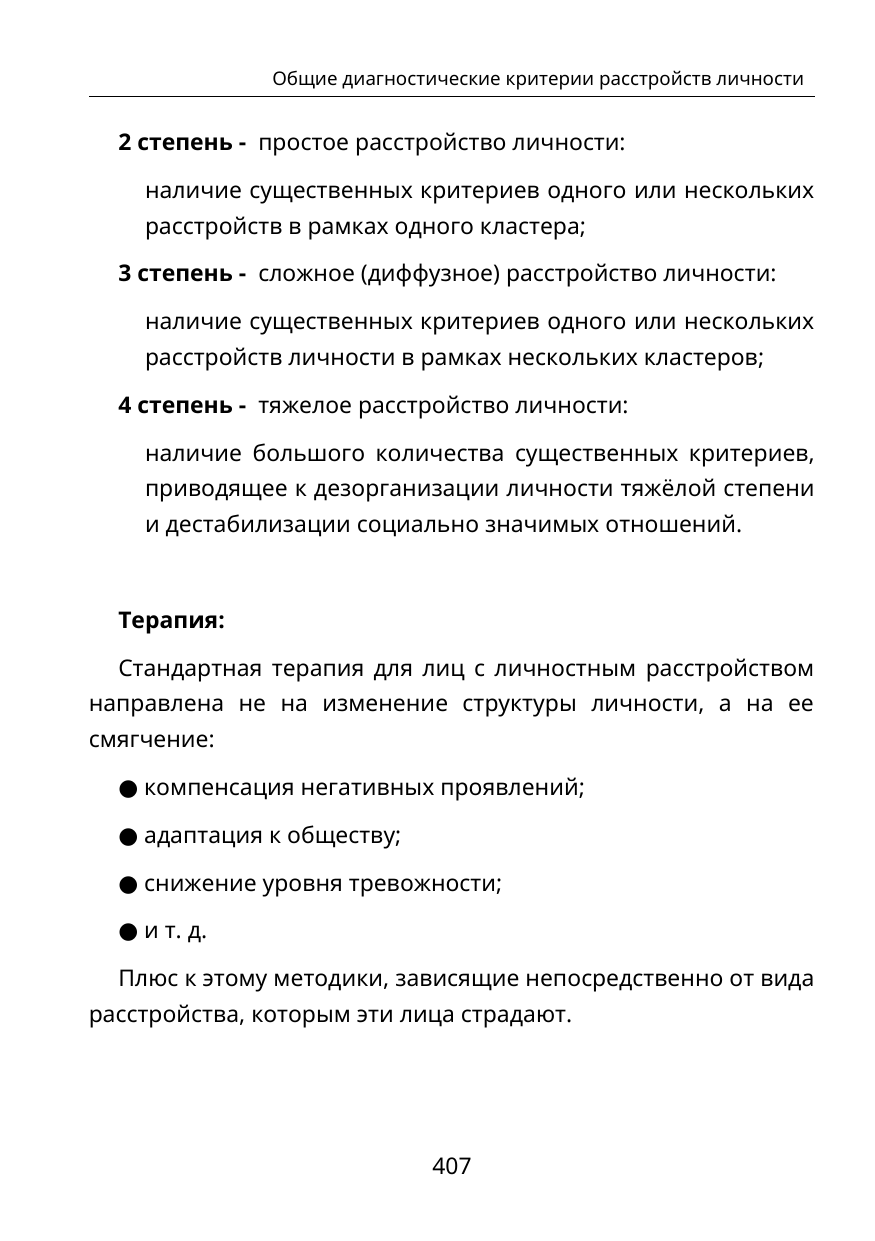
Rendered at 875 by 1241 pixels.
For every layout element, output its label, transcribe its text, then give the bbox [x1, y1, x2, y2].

list компенсация негативных проявлений; [118, 771, 815, 802]
list сложное (диффузное) расстройство личности: [118, 257, 815, 289]
text Стандартная терапия для лиц с личностным расстройством направлена не на изменение структуры личности, а на ее смягчение: [88, 651, 815, 754]
list снижение уровня тревожности; [118, 866, 815, 898]
list наличие большого количества существенных критериев, приводящее к дезорганизации личности тяжёлой степени и дестабилизации социально значимых отношений. [118, 436, 815, 539]
list и т. д. [118, 914, 815, 945]
text Плюс к этому методики, зависящие непосредственно от вида расстройства, которым эти лица страдают. [88, 962, 815, 1029]
list простое расстройство личности: [118, 126, 815, 157]
list наличие существенных критериев одного или нескольких расстройств личности в рамках нескольких кластеров; [118, 305, 815, 372]
list наличие существенных критериев одного или нескольких расстройств в рамках одного кластера; [118, 174, 815, 241]
list адаптация к обществу; [118, 819, 815, 850]
text Терапия: [88, 604, 815, 635]
list тяжелое расстройство личности: [118, 389, 815, 420]
